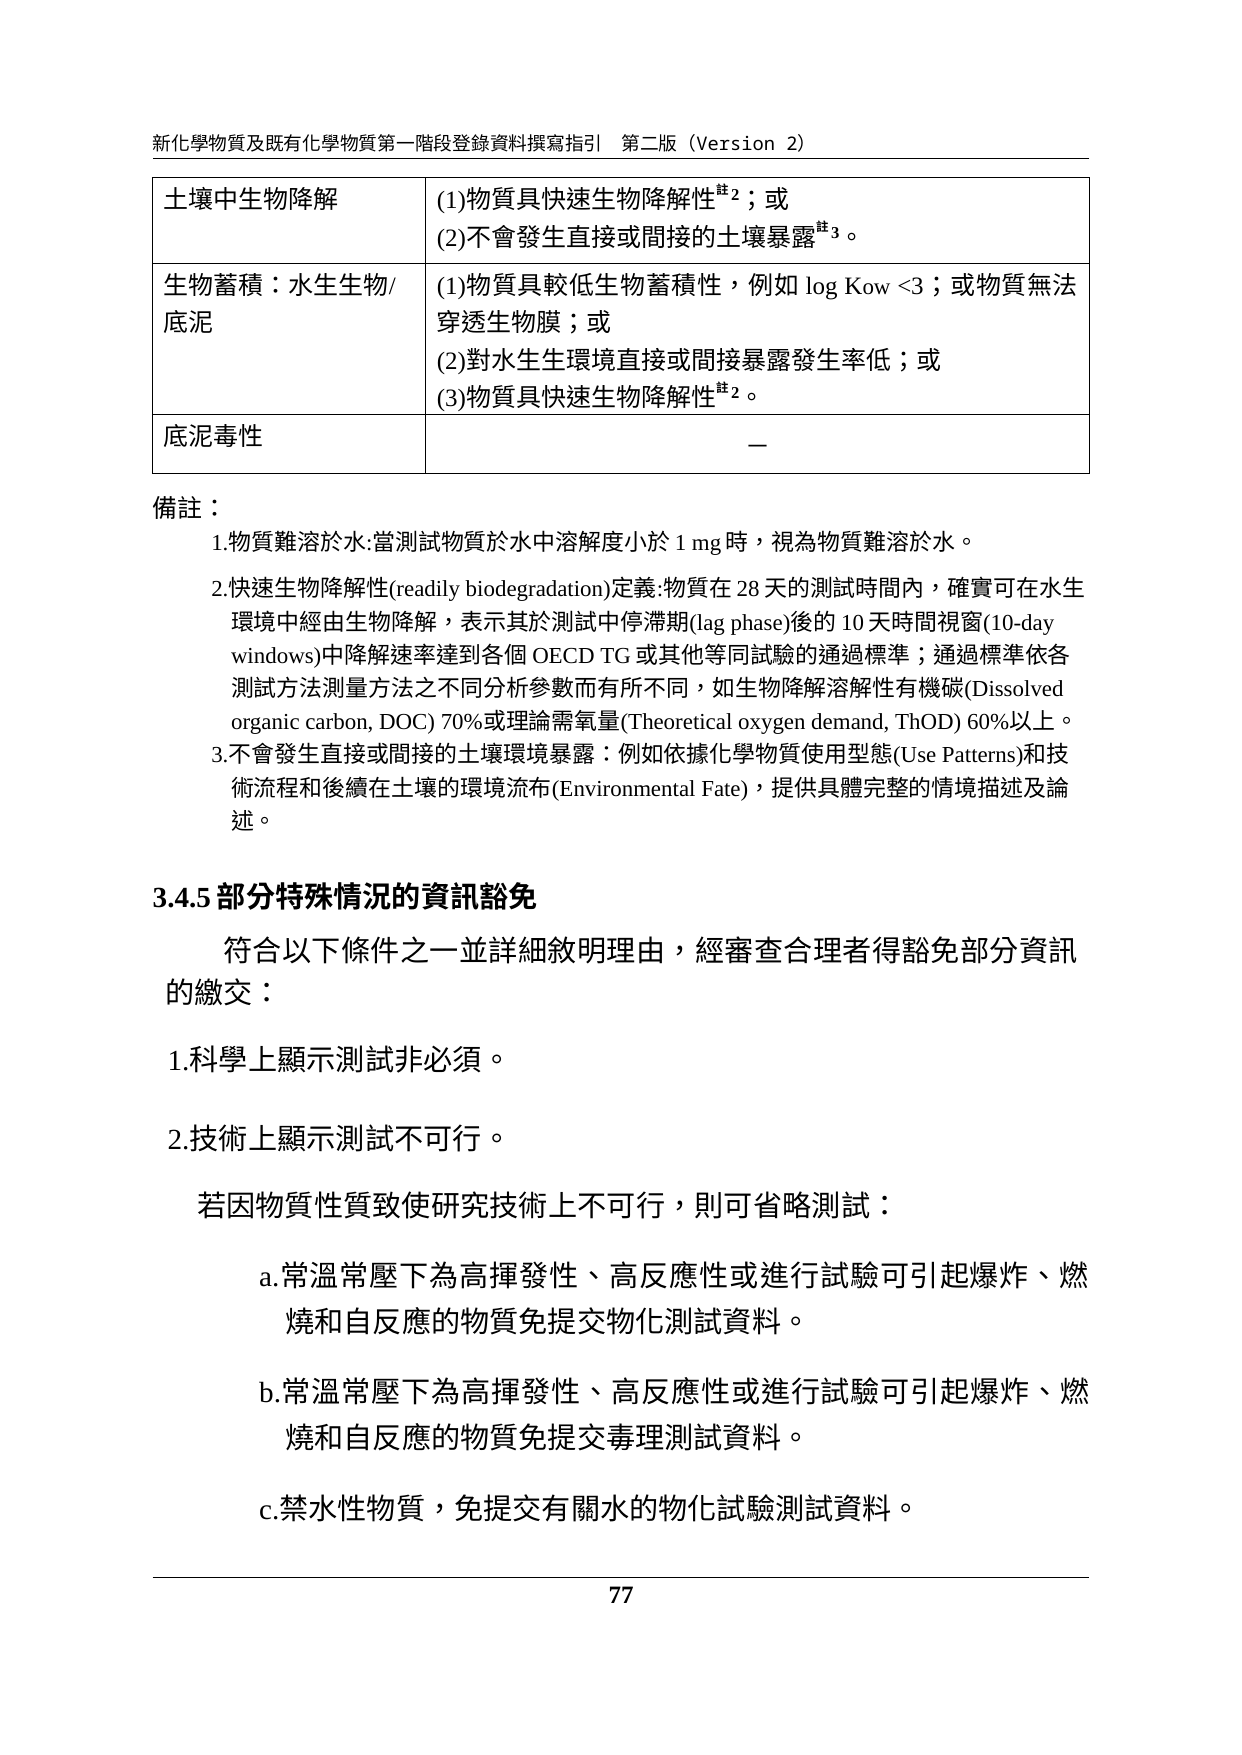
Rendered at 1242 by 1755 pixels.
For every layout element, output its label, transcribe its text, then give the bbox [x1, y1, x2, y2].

table_cell (1)物質具快速生物降解性註2；或 (2)不會發生直接或間接的土壤暴露註3。 [426, 178, 1089, 263]
table_cell 土壤中生物降解 [153, 178, 425, 263]
text 2.技術上顯示測試不可行。 [167, 1116, 1086, 1158]
text c.禁水性物質，免提交有關水的物化試驗測試資料。 [259, 1483, 1089, 1529]
table_cell 底泥毒性 [153, 415, 425, 473]
text 備註： [152, 487, 1089, 524]
table_cell (1)物質具較低生物蓄積性，例如log Kow <3；或物質無法穿透生物膜；或 (2)對水生生環境直接或間接暴露發生率低；或 (3)物質具快速生物降解性註2。 [426, 264, 1089, 414]
subtitle 3.4.5部分特殊情況的資訊豁免 [152, 874, 1089, 916]
text a.常溫常壓下為高揮發性、高反應性或進行試驗可引起爆炸、燃燒和自反應的物質免提交物化測試資料。 [259, 1249, 1089, 1341]
text 1.科學上顯示測試非必須。 [167, 1037, 1086, 1079]
text 若因物質性質致使研究技術上不可行，則可省略測試： [197, 1183, 1086, 1224]
text 1.物質難溶於水:當測試物質於水中溶解度小於1 mg時，視為物質難溶於水。 [211, 524, 1089, 557]
table_cell － [426, 415, 1089, 473]
text 3.不會發生直接或間接的土壤環境暴露：例如依據化學物質使用型態(Use Patterns)和技術流程和後續在土壤的環境流布(Environmental Fate)，提供具體完整的情境描述及論述。 [211, 736, 1089, 836]
table_cell 生物蓄積：水生生物/底泥 [153, 264, 425, 414]
text 2.快速生物降解性(readily biodegradation)定義:物質在28天的測試時間內，確實可在水生環境中經由生物降解，表示其於測試中停滯期(lag phase)後的10天時間視窗(10-day windows)中降解速率達到各個OECD TG或其他等同試驗的通過標準；通過標準依各測試方法測量方法之不同分析參數而有所不同，如生物降解溶解性有機碳(Dissolved organic carbon, DOC) 70%或理論需氧量(Theoretical oxygen demand, ThOD) 60%以上。 [211, 570, 1089, 736]
text 符合以下條件之一並詳細敘明理由，經審查合理者得豁免部分資訊的繳交： [165, 928, 1080, 1012]
text b.常溫常壓下為高揮發性、高反應性或進行試驗可引起爆炸、燃燒和自反應的物質免提交毒理測試資料。 [259, 1366, 1089, 1458]
